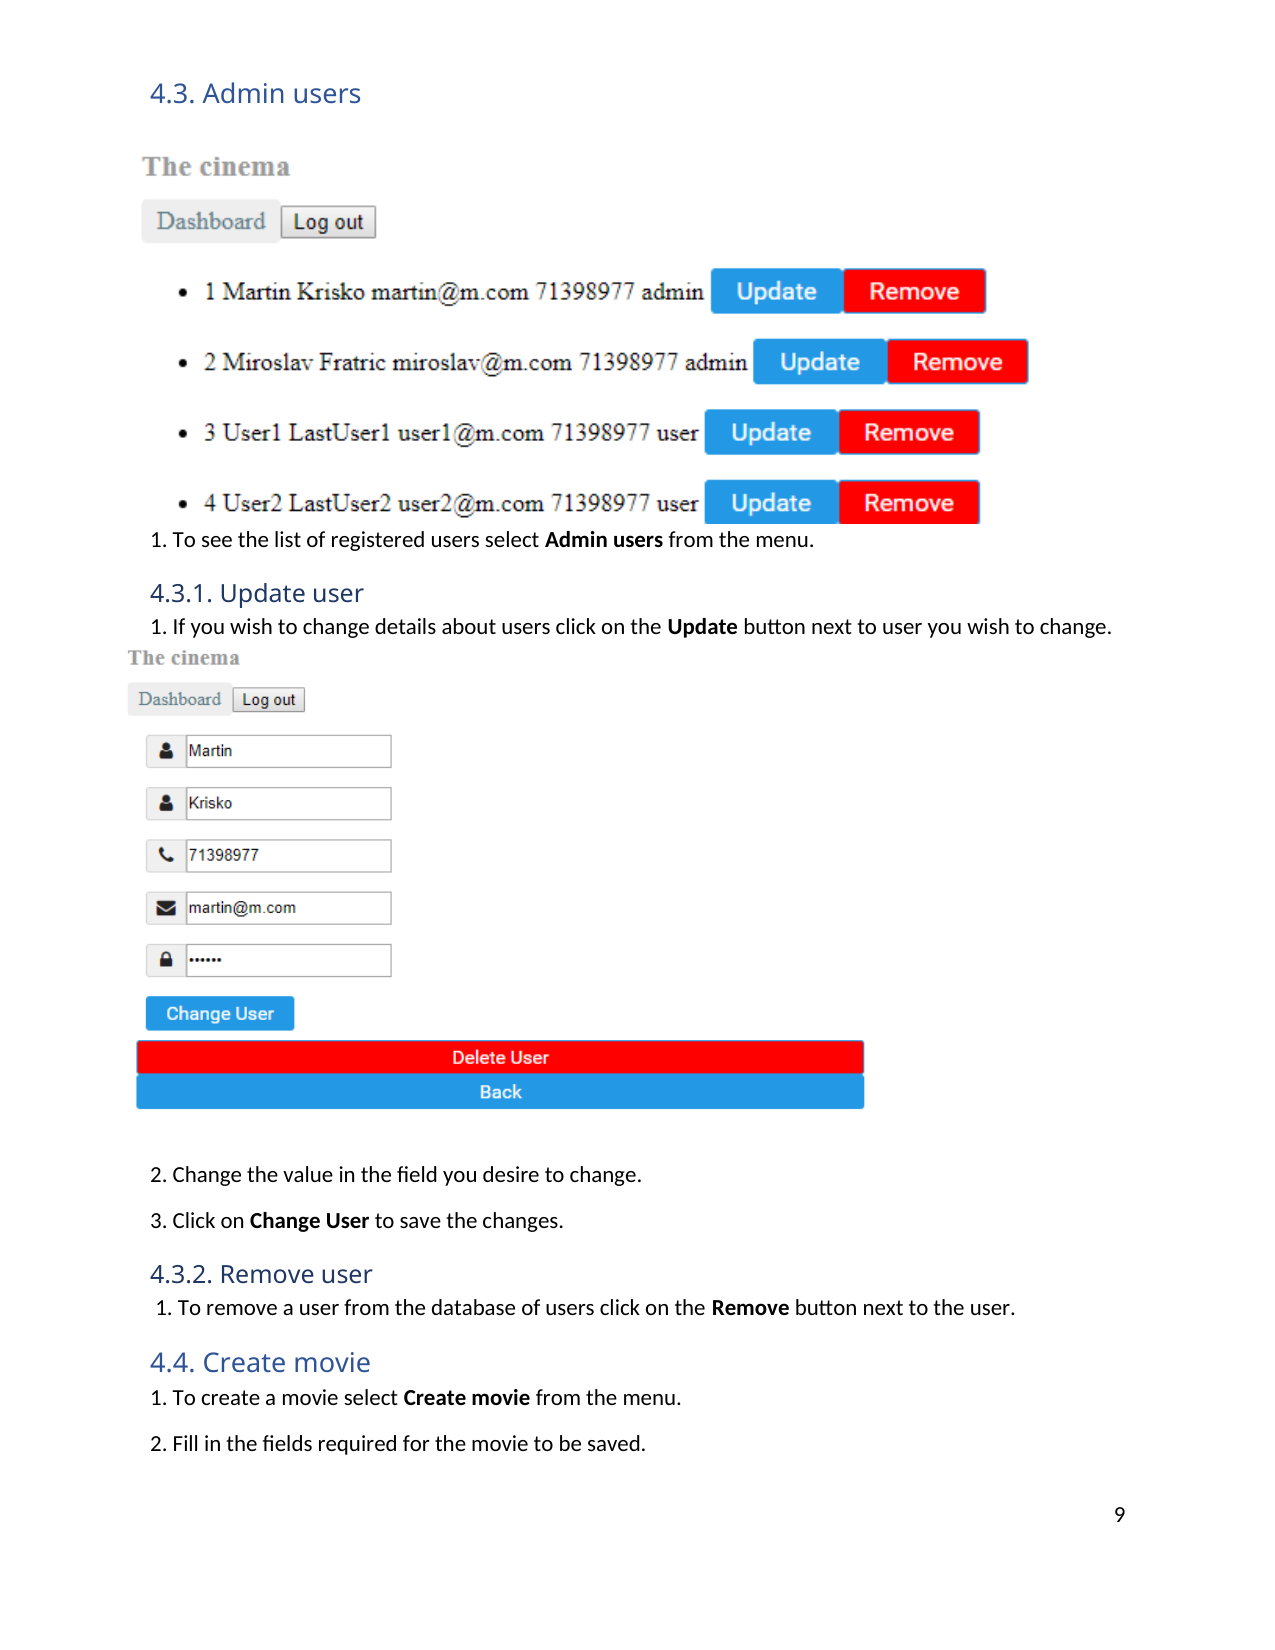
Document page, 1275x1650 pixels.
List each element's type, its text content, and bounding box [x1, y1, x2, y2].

subtitle 4.3.2. Remove user [150, 1257, 1125, 1291]
subtitle 4.3.1. Update user [150, 576, 1125, 610]
subtitle 4.4. Create movie [150, 1344, 1125, 1381]
text 1. To remove a user from the database of users click on the Remove button next to the user. [150, 1293, 1125, 1321]
text 1. To create a movie select Create movie from the menu. [150, 1383, 1125, 1411]
text 2. Change the value in the field you desire to change. [150, 658, 1125, 1188]
text 1. To see the list of registered users select Admin users from the menu. [150, 114, 1125, 553]
text 3. Click on Change User to save the changes. [150, 1207, 1125, 1235]
text 1. If you wish to change details about users click on the Update button next to user you wish to change. [150, 612, 1125, 640]
subtitle 4.3. Admin users [150, 75, 1125, 112]
text 2. Fill in the fields required for the movie to be saved. [150, 1429, 1125, 1457]
